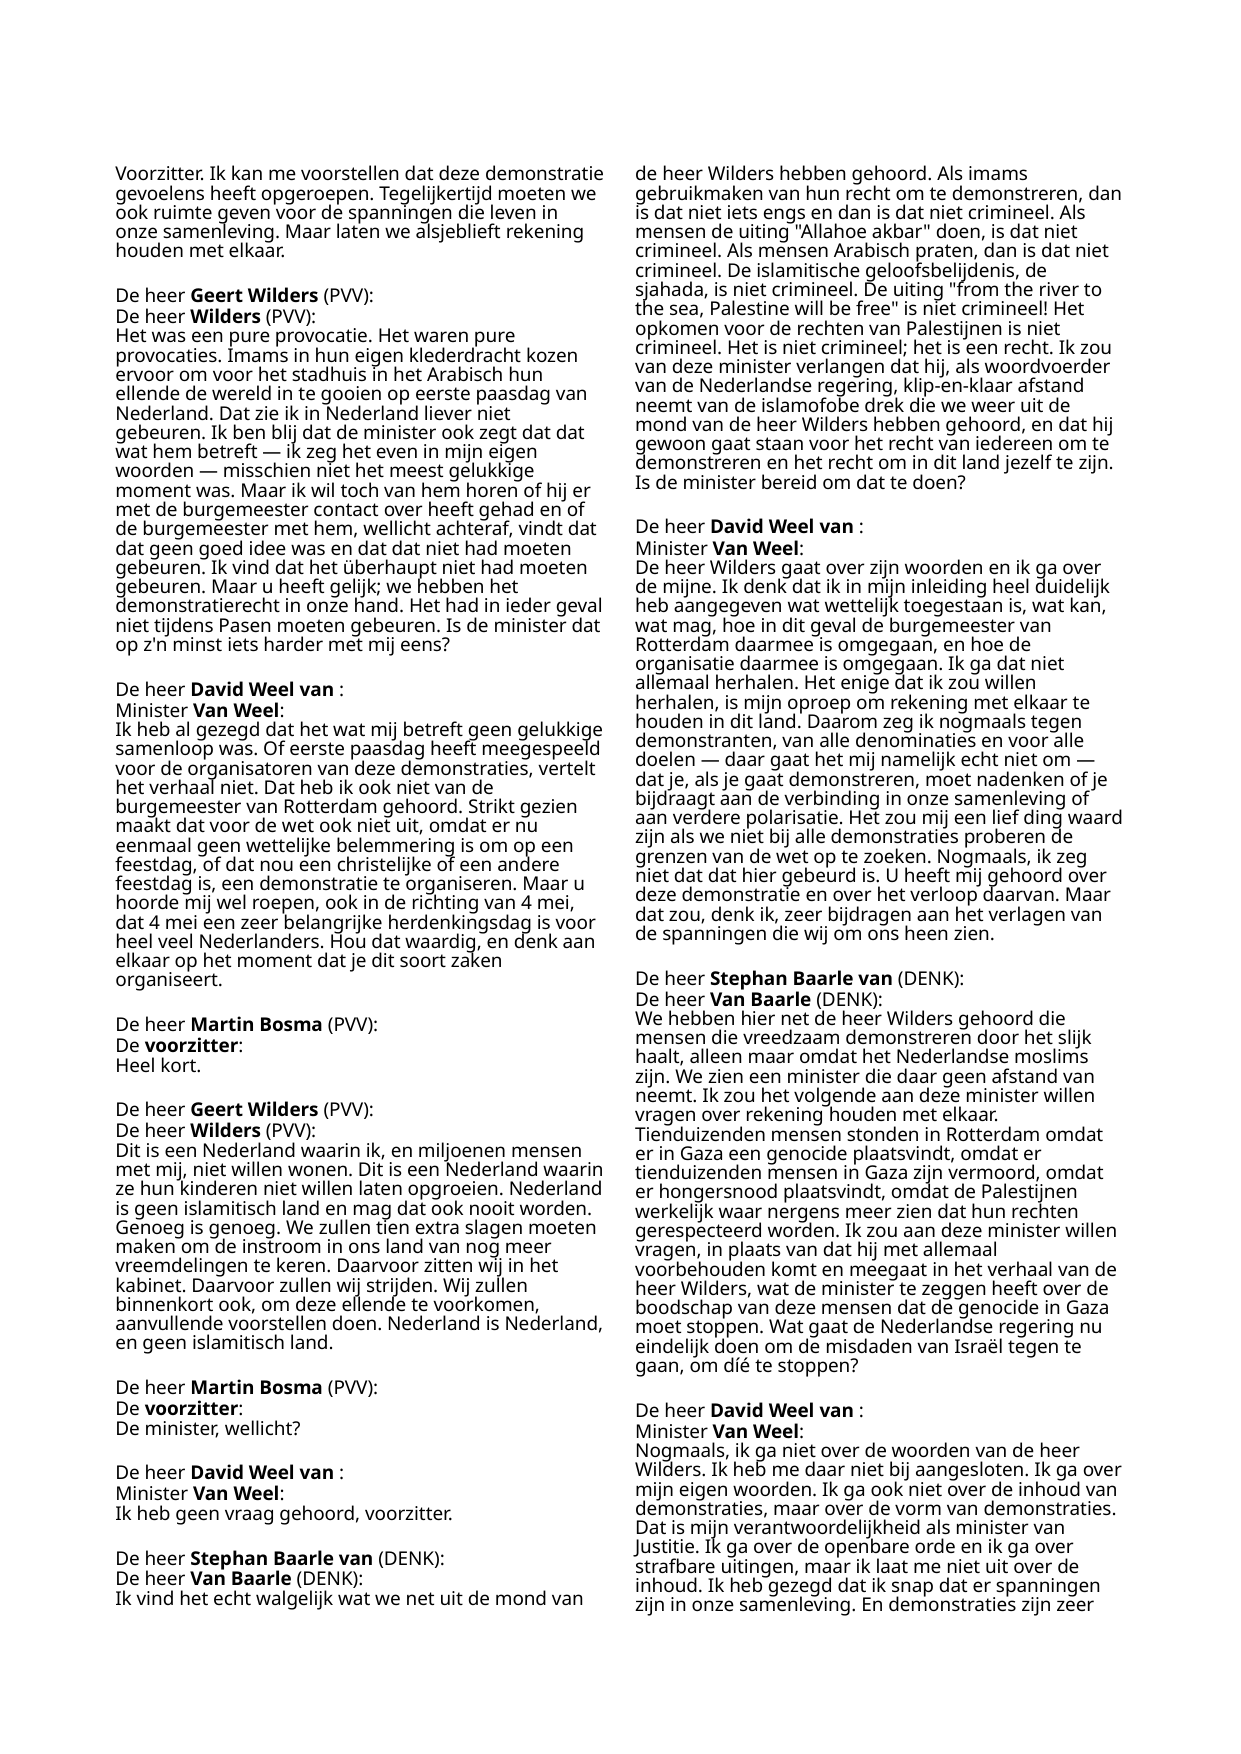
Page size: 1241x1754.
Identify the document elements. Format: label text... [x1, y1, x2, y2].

text De heer Martin Bosma (PVV): [115, 1012, 605, 1037]
text Voorzitter. Ik kan me voorstellen dat deze demonstratie gevoelens heeft opgeroepen. Tegelijkertijd moeten we ook ruimte geven voor de spanningen die leven in onze samenleving. Maar laten we alsjeblieft rekening houden met elkaar. [115, 165, 605, 262]
text De minister, wellicht? [115, 1419, 605, 1439]
text De heer Geert Wilders (PVV): [115, 282, 605, 308]
text De heer Wilders (PVV): [115, 308, 605, 327]
text Nogmaals, ik ga niet over de woorden van de heer Wilders. Ik heb me daar niet bij aangesloten. Ik ga over mijn eigen woorden. Ik ga ook niet over de inhoud van demonstraties, maar over de vorm van demonstraties. Dat is mijn verantwoordelijkheid als minister van Justitie. Ik ga over de openbare orde en ik ga over strafbare uitingen, maar ik laat me niet uit over de inhoud. Ik heb gezegd dat ik snap dat er spanningen zijn in onze samenleving. En demonstraties zijn zeer [635, 1442, 1125, 1615]
text Ik heb geen vraag gehoord, voorzitter. [115, 1504, 605, 1524]
text Minister Van Weel: [635, 1423, 1125, 1442]
text De heer Van Baarle (DENK): [635, 991, 1125, 1010]
text De heer Stephan Baarle van (DENK): [115, 1545, 605, 1570]
text De heer Wilders gaat over zijn woorden en ik ga over de mijne. Ik denk dat ik in mijn inleiding heel duidelijk heb aangegeven wat wettelijk toegestaan is, wat kan, wat mag, hoe in dit geval de burgemeester van Rotterdam daarmee is omgegaan, en hoe de organisatie daarmee is omgegaan. Ik ga dat niet allemaal herhalen. Het enige dat ik zou willen herhalen, is mijn oproep om rekening met elkaar te houden in dit land. Daarom zeg ik nogmaals tegen demonstranten, van alle denominaties en voor alle doelen — daar gaat het mij namelijk echt niet om — dat je, als je gaat demonstreren, moet nadenken of je bijdraagt aan de verbinding in onze samenleving of aan verdere polarisatie. Het zou mij een lief ding waard zijn als we niet bij alle demonstraties proberen de grenzen van de wet op te zoeken. Nogmaals, ik zeg niet dat dat hier gebeurd is. U heeft mij gehoord over deze demonstratie en over het verloop daarvan. Maar dat zou, denk ik, zeer bijdragen aan het verlagen van de spanningen die wij om ons heen zien. [635, 559, 1125, 944]
text Ik heb al gezegd dat het wat mij betreft geen gelukkige samenloop was. Of eerste paasdag heeft meegespeeld voor de organisatoren van deze demonstraties, vertelt het verhaal niet. Dat heb ik ook niet van de burgemeester van Rotterdam gehoord. Strikt gezien maakt dat voor de wet ook niet uit, omdat er nu eenmaal geen wettelijke belemmering is om op een feestdag, of dat nou een christelijke of een andere feestdag is, een demonstratie te organiseren. Maar u hoorde mij wel roepen, ook in de richting van 4 mei, dat 4 mei een zeer belangrijke herdenkingsdag is voor heel veel Nederlanders. Hou dat waardig, en denk aan elkaar op het moment dat je dit soort zaken organiseert. [115, 721, 605, 991]
text De heer David Weel van : [115, 1459, 605, 1485]
text De heer Wilders (PVV): [115, 1122, 605, 1142]
text De voorzitter: [115, 1400, 605, 1419]
text Minister Van Weel: [115, 1485, 605, 1504]
text Heel kort. [115, 1057, 605, 1076]
text Ik vind het echt walgelijk wat we net uit de mond van [115, 1590, 605, 1609]
text Het was een pure provocatie. Het waren pure provocaties. Imams in hun eigen klederdracht kozen ervoor om voor het stadhuis in het Arabisch hun ellende de wereld in te gooien op eerste paasdag van Nederland. Dat zie ik in Nederland liever niet gebeuren. Ik ben blij dat de minister ook zegt dat dat wat hem betreft — ik zeg het even in mijn eigen woorden — misschien niet het meest gelukkige moment was. Maar ik wil toch van hem horen of hij er met de burgemeester contact over heeft gehad en of de burgemeester met hem, wellicht achteraf, vindt dat dat geen goed idee was en dat dat niet had moeten gebeuren. Ik vind dat het überhaupt niet had moeten gebeuren. Maar u heeft gelijk; we hebben het demonstratierecht in onze hand. Het had in ieder geval niet tijdens Pasen moeten gebeuren. Is de minister dat op z'n minst iets harder met mij eens? [115, 327, 605, 655]
text de heer Wilders hebben gehoord. Als imams gebruikmaken van hun recht om te demonstreren, dan is dat niet iets engs en dan is dat niet crimineel. Als mensen de uiting "Allahoe akbar" doen, is dat niet crimineel. Als mensen Arabisch praten, dan is dat niet crimineel. De islamitische geloofsbelijdenis, de sjahada, is niet crimineel. De uiting "from the river to the sea, Palestine will be free" is niet crimineel! Het opkomen voor de rechten van Palestijnen is niet crimineel. Het is niet crimineel; het is een recht. Ik zou van deze minister verlangen dat hij, als woordvoerder van de Nederlandse regering, klip-en-klaar afstand neemt van de islamofobe drek die we weer uit de mond van de heer Wilders hebben gehoord, en dat hij gewoon gaat staan voor het recht van iedereen om te demonstreren en het recht om in dit land jezelf te zijn. Is de minister bereid om dat te doen? [635, 165, 1125, 493]
text We hebben hier net de heer Wilders gehoord die mensen die vreedzaam demonstreren door het slijk haalt, alleen maar omdat het Nederlandse moslims zijn. We zien een minister die daar geen afstand van neemt. Ik zou het volgende aan deze minister willen vragen over rekening houden met elkaar. Tienduizenden mensen stonden in Rotterdam omdat er in Gaza een genocide plaatsvindt, omdat er tienduizenden mensen in Gaza zijn vermoord, omdat er hongersnood plaatsvindt, omdat de Palestijnen werkelijk waar nergens meer zien dat hun rechten gerespecteerd worden. Ik zou aan deze minister willen vragen, in plaats van dat hij met allemaal voorbehouden komt en meegaat in het verhaal van de heer Wilders, wat de minister te zeggen heeft over de boodschap van deze mensen dat de genocide in Gaza moet stoppen. Wat gaat de Nederlandse regering nu eindelijk doen om de misdaden van Israël tegen te gaan, om díé te stoppen? [635, 1010, 1125, 1376]
text De heer Stephan Baarle van (DENK): [635, 965, 1125, 991]
text Dit is een Nederland waarin ik, en miljoenen mensen met mij, niet willen wonen. Dit is een Nederland waarin ze hun kinderen niet willen laten opgroeien. Nederland is geen islamitisch land en mag dat ook nooit worden. Genoeg is genoeg. We zullen tien extra slagen moeten maken om de instroom in ons land van nog meer vreemdelingen te keren. Daarvoor zitten wij in het kabinet. Daarvoor zullen wij strijden. Wij zullen binnenkort ook, om deze ellende te voorkomen, aanvullende voorstellen doen. Nederland is Nederland, en geen islamitisch land. [115, 1142, 605, 1354]
text De heer Martin Bosma (PVV): [115, 1374, 605, 1400]
text De heer David Weel van : [635, 1397, 1125, 1423]
text Minister Van Weel: [115, 702, 605, 721]
text De heer Geert Wilders (PVV): [115, 1097, 605, 1122]
text De heer David Weel van : [635, 514, 1125, 539]
text Minister Van Weel: [635, 539, 1125, 559]
text De voorzitter: [115, 1037, 605, 1057]
text De heer David Weel van : [115, 676, 605, 702]
text De heer Van Baarle (DENK): [115, 1570, 605, 1590]
